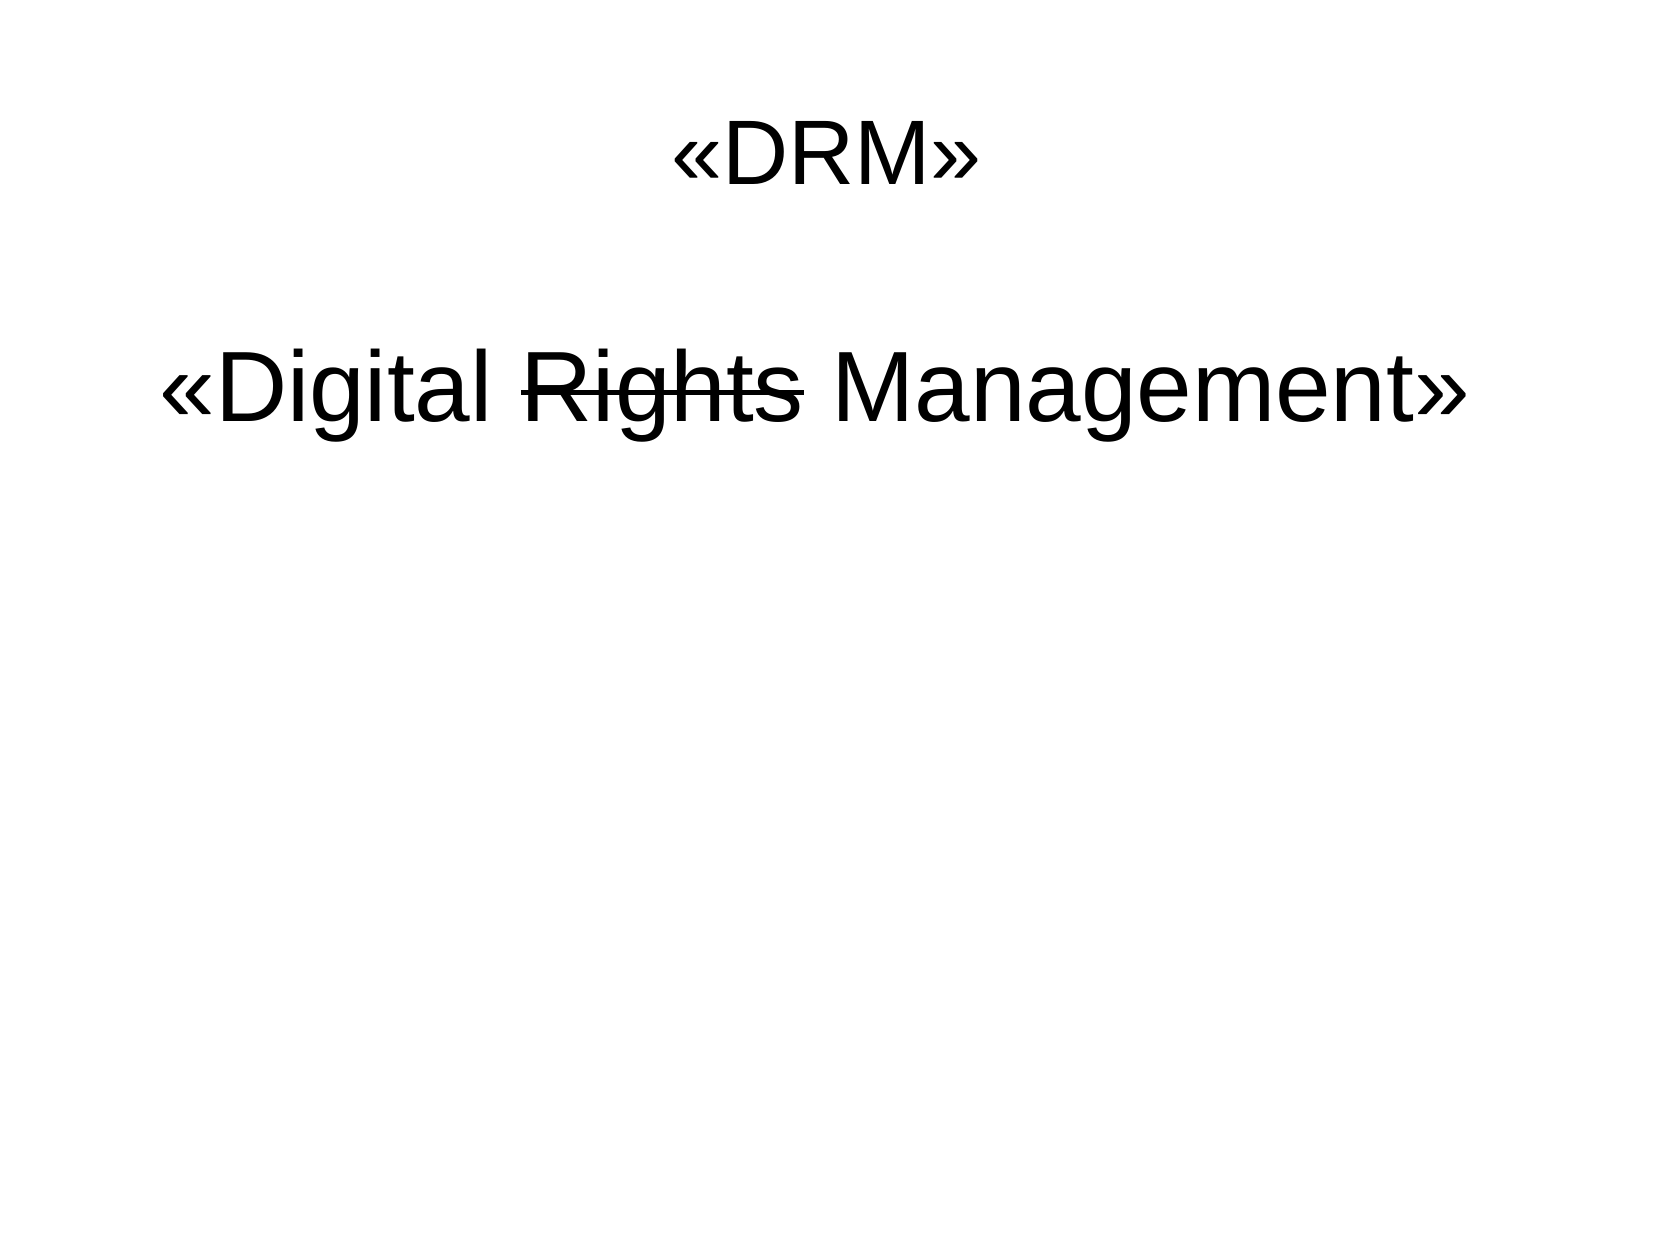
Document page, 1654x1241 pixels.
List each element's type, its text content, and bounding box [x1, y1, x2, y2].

title «DRM» [82, 49, 1571, 257]
list «Digital Rights Management» [70, 330, 1559, 538]
